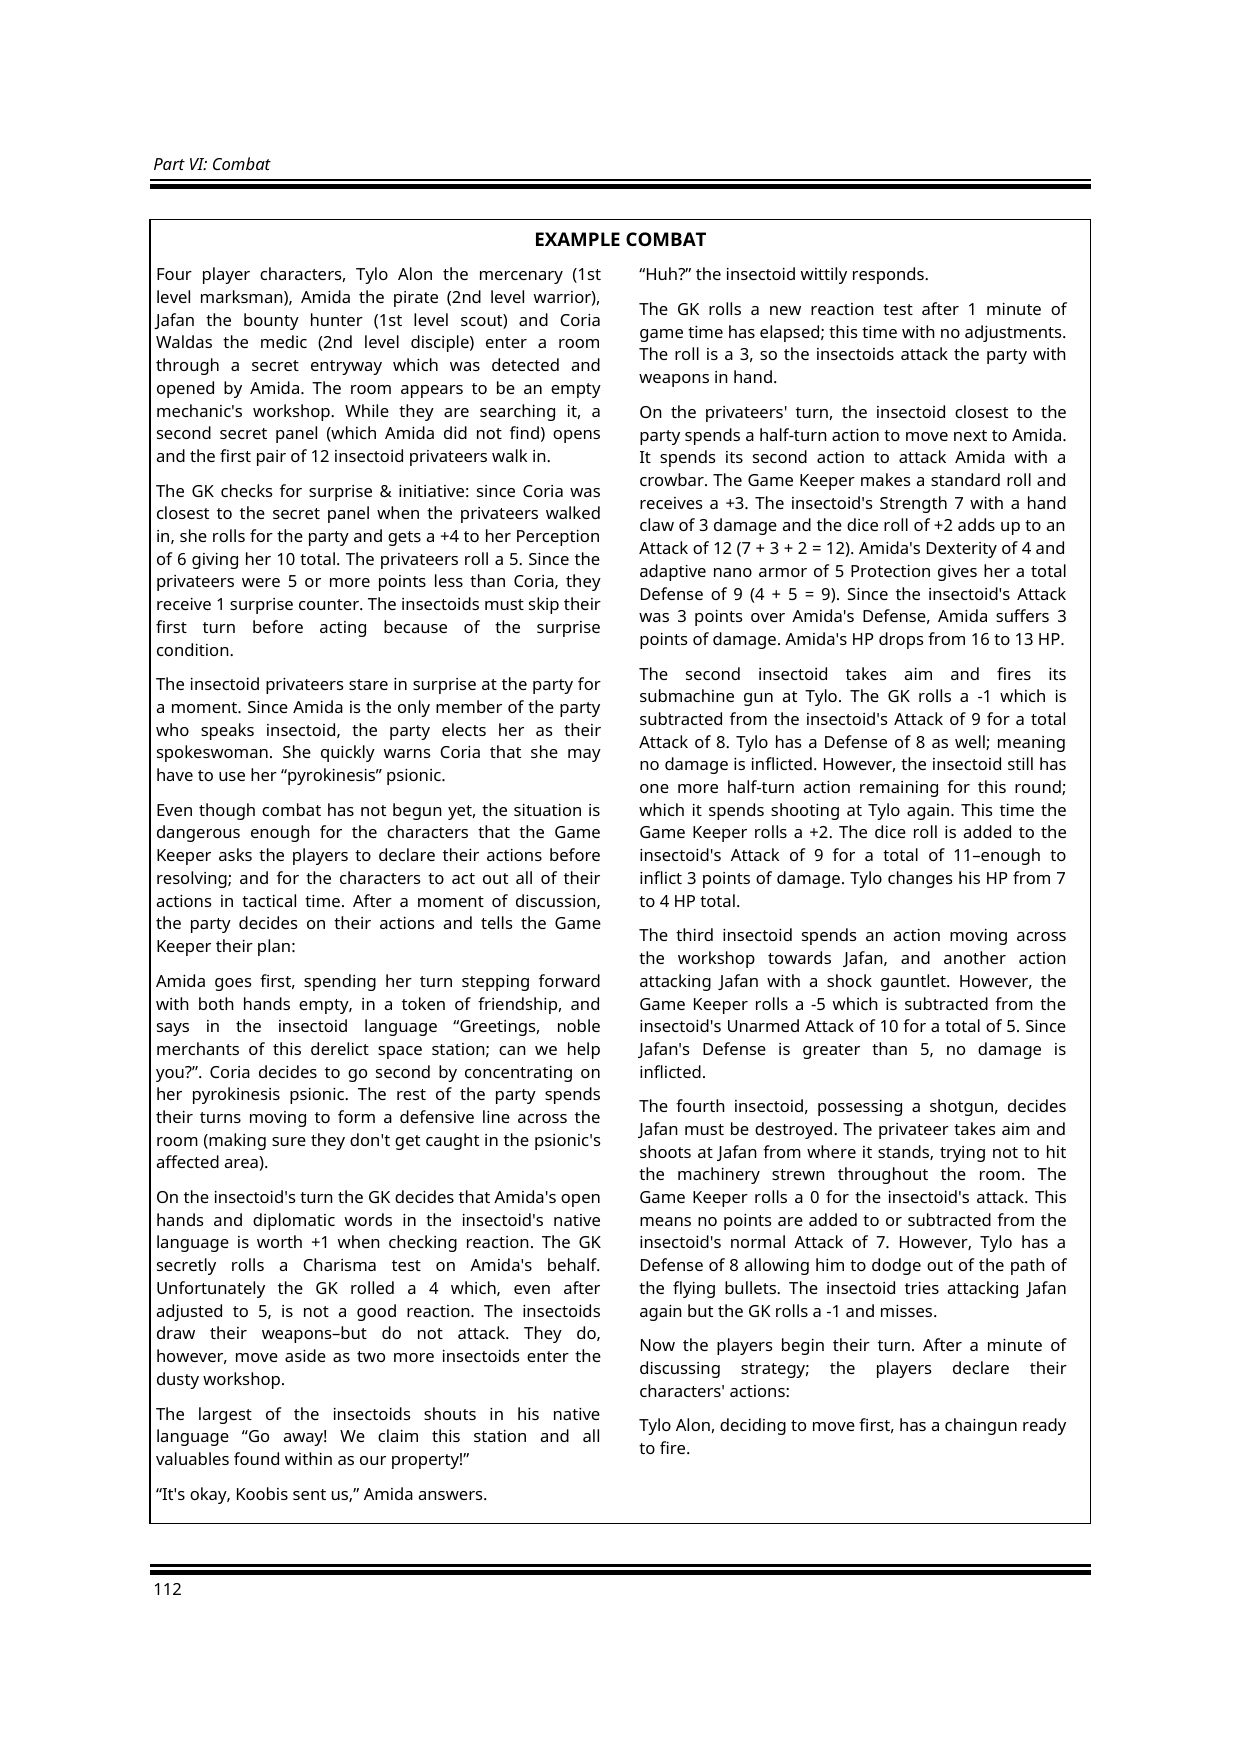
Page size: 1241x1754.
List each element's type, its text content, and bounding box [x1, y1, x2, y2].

table_cell “Huh?” the insectoid wittily responds. The GK rolls a new reaction test after 1 minute of game time has elapsed; this time with no adjustments. The roll is a 3, so the insectoids attack the party with weapons in hand. On the privateers' turn, the insectoid closest to the party spends a half-turn action to move next to Amida. It spends its second action to attack Amida with a crowbar. The Game Keeper makes a standard roll and receives a +3. The insectoid's Strength 7 with a hand claw of 3 damage and the dice roll of +2 adds up to an Attack of 12 (7 + 3 + 2 = 12). Amida's Dexterity of 4 and adaptive nano armor of 5 Protection gives her a total Defense of 9 (4 + 5 = 9). Since the insectoid's Attack was 3 points over Amida's Defense, Amida suffers 3 points of damage. Amida's HP drops from 16 to 13 HP. The second insectoid takes aim and fires its submachine gun at Tylo. The GK rolls a -1 which is subtracted from the insectoid's Attack of 9 for a total Attack of 8. Tylo has a Defense of 8 as well; meaning no damage is inflicted. However, the insectoid still has one more half-turn action remaining for this round; which it spends shooting at Tylo again. This time the Game Keeper rolls a +2. The dice roll is added to the insectoid's Attack of 9 for a total of 11–enough to inflict 3 points of damage. Tylo changes his HP from 7 to 4 HP total. The third insectoid spends an action moving across the workshop towards Jafan, and another action attacking Jafan with a shock gauntlet. However, the Game Keeper rolls a -5 which is subtracted from the insectoid's Unarmed Attack of 10 for a total of 5. Since Jafan's Defense is greater than 5, no damage is inflicted. The fourth insectoid, possessing a shotgun, decides Jafan must be destroyed. The privateer takes aim and shoots at Jafan from where it stands, trying not to hit the machinery strewn throughout the room. The Game Keeper rolls a 0 for the insectoid's attack. This means no points are added to or subtracted from the insectoid's normal Attack of 7. However, Tylo has a Defense of 8 allowing him to dodge out of the path of the flying bullets. The insectoid tries attacking Jafan again but the GK rolls a -1 and misses. Now the players begin their turn. After a minute of discussing strategy; the players declare their characters' actions: Tylo Alon, deciding to move first, has a chaingun ready to fire. [633, 257, 1073, 1523]
table_cell [1073, 257, 1090, 1523]
table_header Example Combat [151, 220, 1090, 257]
table_cell [607, 257, 633, 1523]
table_cell Four player characters, Tylo Alon the mercenary (1st level marksman), Amida the pirate (2nd level warrior), Jafan the bounty hunter (1st level scout) and Coria Waldas the medic (2nd level disciple) enter a room through a secret entryway which was detected and opened by Amida. The room appears to be an empty mechanic's workshop. While they are searching it, a second secret panel (which Amida did not find) opens and the first pair of 12 insectoid privateers walk in. The GK checks for surprise & initiative: since Coria was closest to the secret panel when the privateers walked in, she rolls for the party and gets a +4 to her Perception of 6 giving her 10 total. The privateers roll a 5. Since the privateers were 5 or more points less than Coria, they receive 1 surprise counter. The insectoids must skip their first turn before acting because of the surprise condition. The insectoid privateers stare in surprise at the party for a moment. Since Amida is the only member of the party who speaks insectoid, the party elects her as their spokeswoman. She quickly warns Coria that she may have to use her “pyrokinesis” psionic. Even though combat has not begun yet, the situation is dangerous enough for the characters that the Game Keeper asks the players to declare their actions before resolving; and for the characters to act out all of their actions in tactical time. After a moment of discussion, the party decides on their actions and tells the Game Keeper their plan: Amida goes first, spending her turn stepping forward with both hands empty, in a token of friendship, and says in the insectoid language “Greetings, noble merchants of this derelict space station; can we help you?”. Coria decides to go second by concentrating on her pyrokinesis psionic. The rest of the party spends their turns moving to form a defensive line across the room (making sure they don't get caught in the psionic's affected area). On the insectoid's turn the GK decides that Amida's open hands and diplomatic words in the insectoid's native language is worth +1 when checking reaction. The GK secretly rolls a Charisma test on Amida's behalf. Unfortunately the GK rolled a 4 which, even after adjusted to 5, is not a good reaction. The insectoids draw their weapons–but do not attack. They do, however, move aside as two more insectoids enter the dusty workshop. The largest of the insectoids shouts in his native language “Go away! We claim this station and all valuables found within as our property!” “It's okay, Koobis sent us,” Amida answers. [151, 257, 607, 1523]
